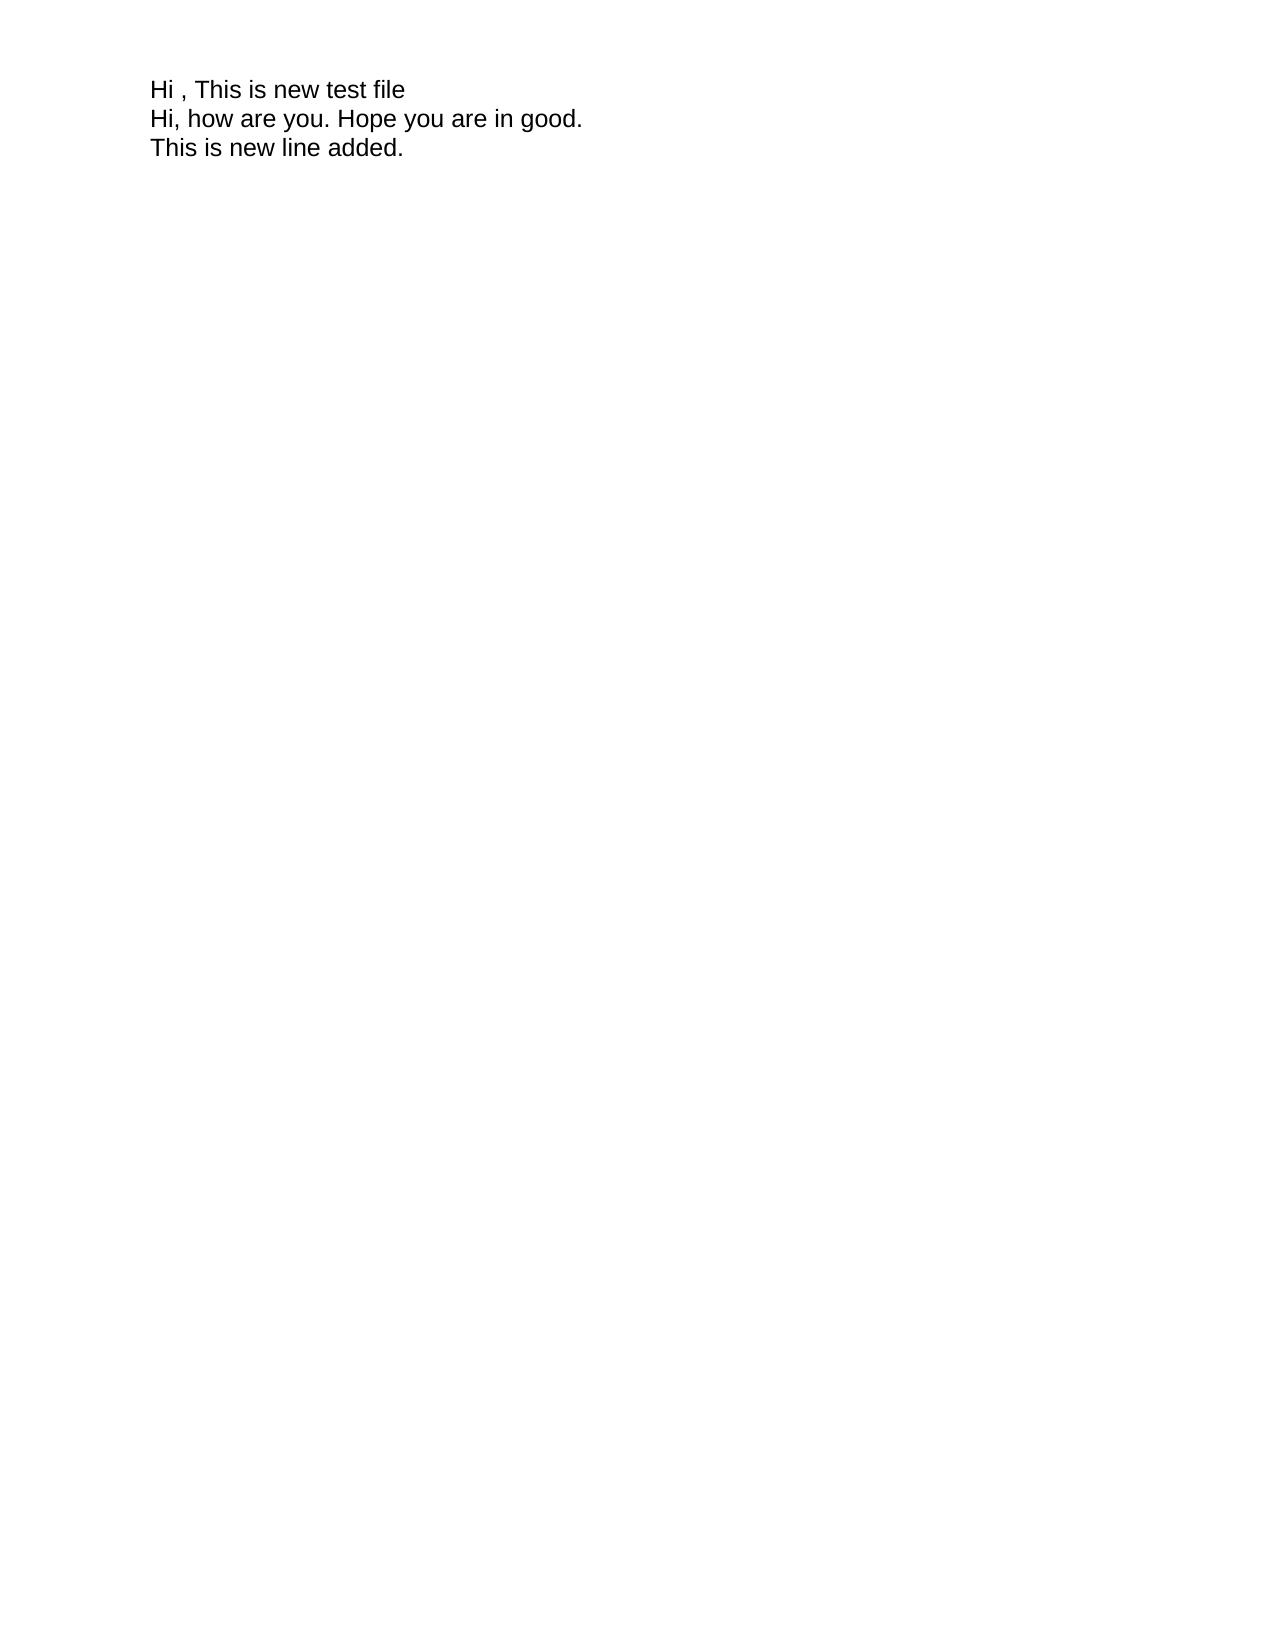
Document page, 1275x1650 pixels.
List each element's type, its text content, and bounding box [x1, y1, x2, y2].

text Hi , This is new test file [150, 75, 1125, 104]
text Hi, how are you. Hope you are in good. [150, 104, 1125, 132]
text This is new line added. [150, 132, 1125, 161]
